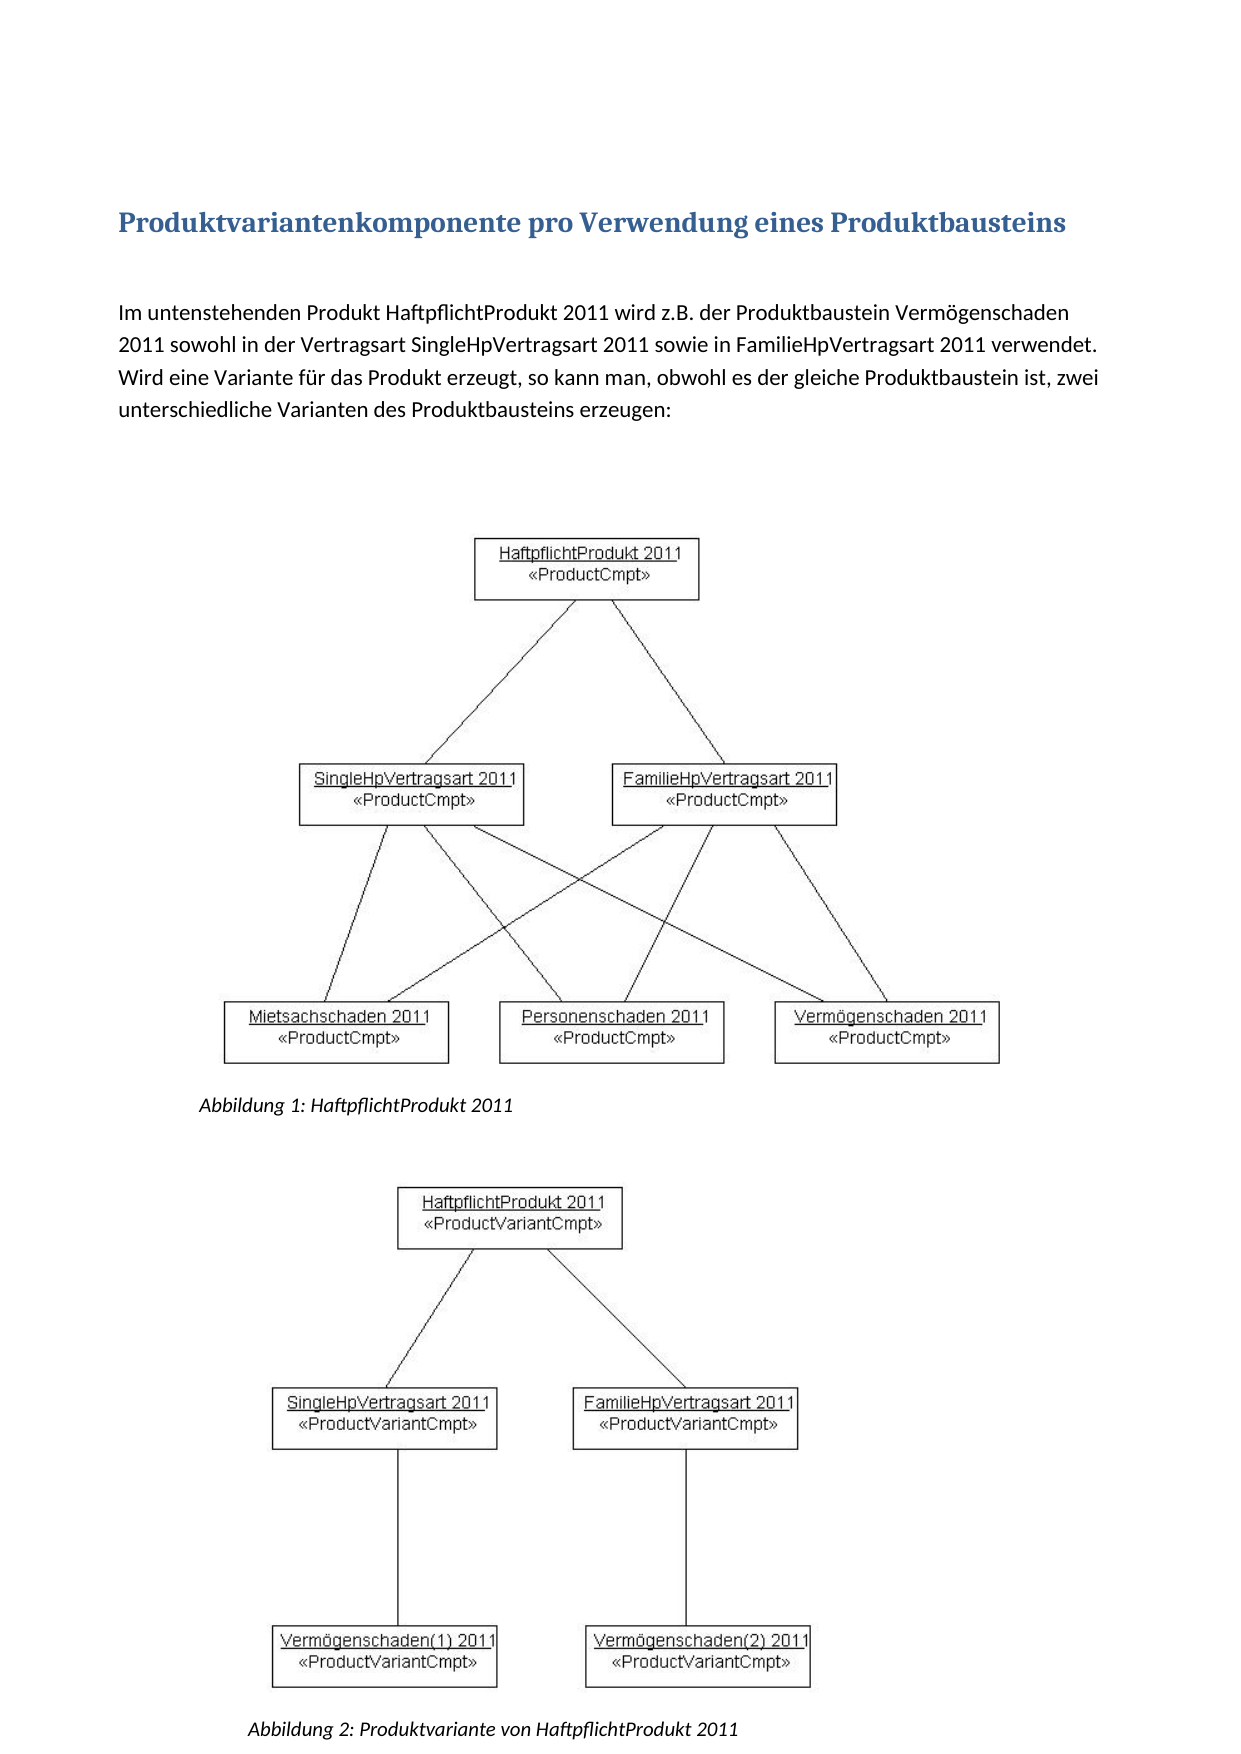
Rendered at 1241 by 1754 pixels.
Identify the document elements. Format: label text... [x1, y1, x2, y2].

text Im untenstehenden Produkt HaftpflichtProdukt 2011 wird z.B. der Produktbaustein Vermögenschaden 2011 sowohl in der Vertragsart SingleHpVertragsart 2011 sowie in FamilieHpVertragsart 2011 verwendet. Wird eine Variante für das Produkt erzeugt, so kann man, obwohl es der gleiche Produktbaustein ist, zwei unterschiedliche Varianten des Produktbausteins erzeugen: [118, 298, 1122, 423]
text Abbildung 1: HaftpflichtProdukt 2011 [199, 1089, 1024, 1117]
text Abbildung 2: Produktvariante von HaftpflichtProdukt 2011 [248, 1713, 835, 1741]
subtitle Produktvariantenkomponente pro Verwendung eines Produktbausteins [118, 207, 1122, 240]
